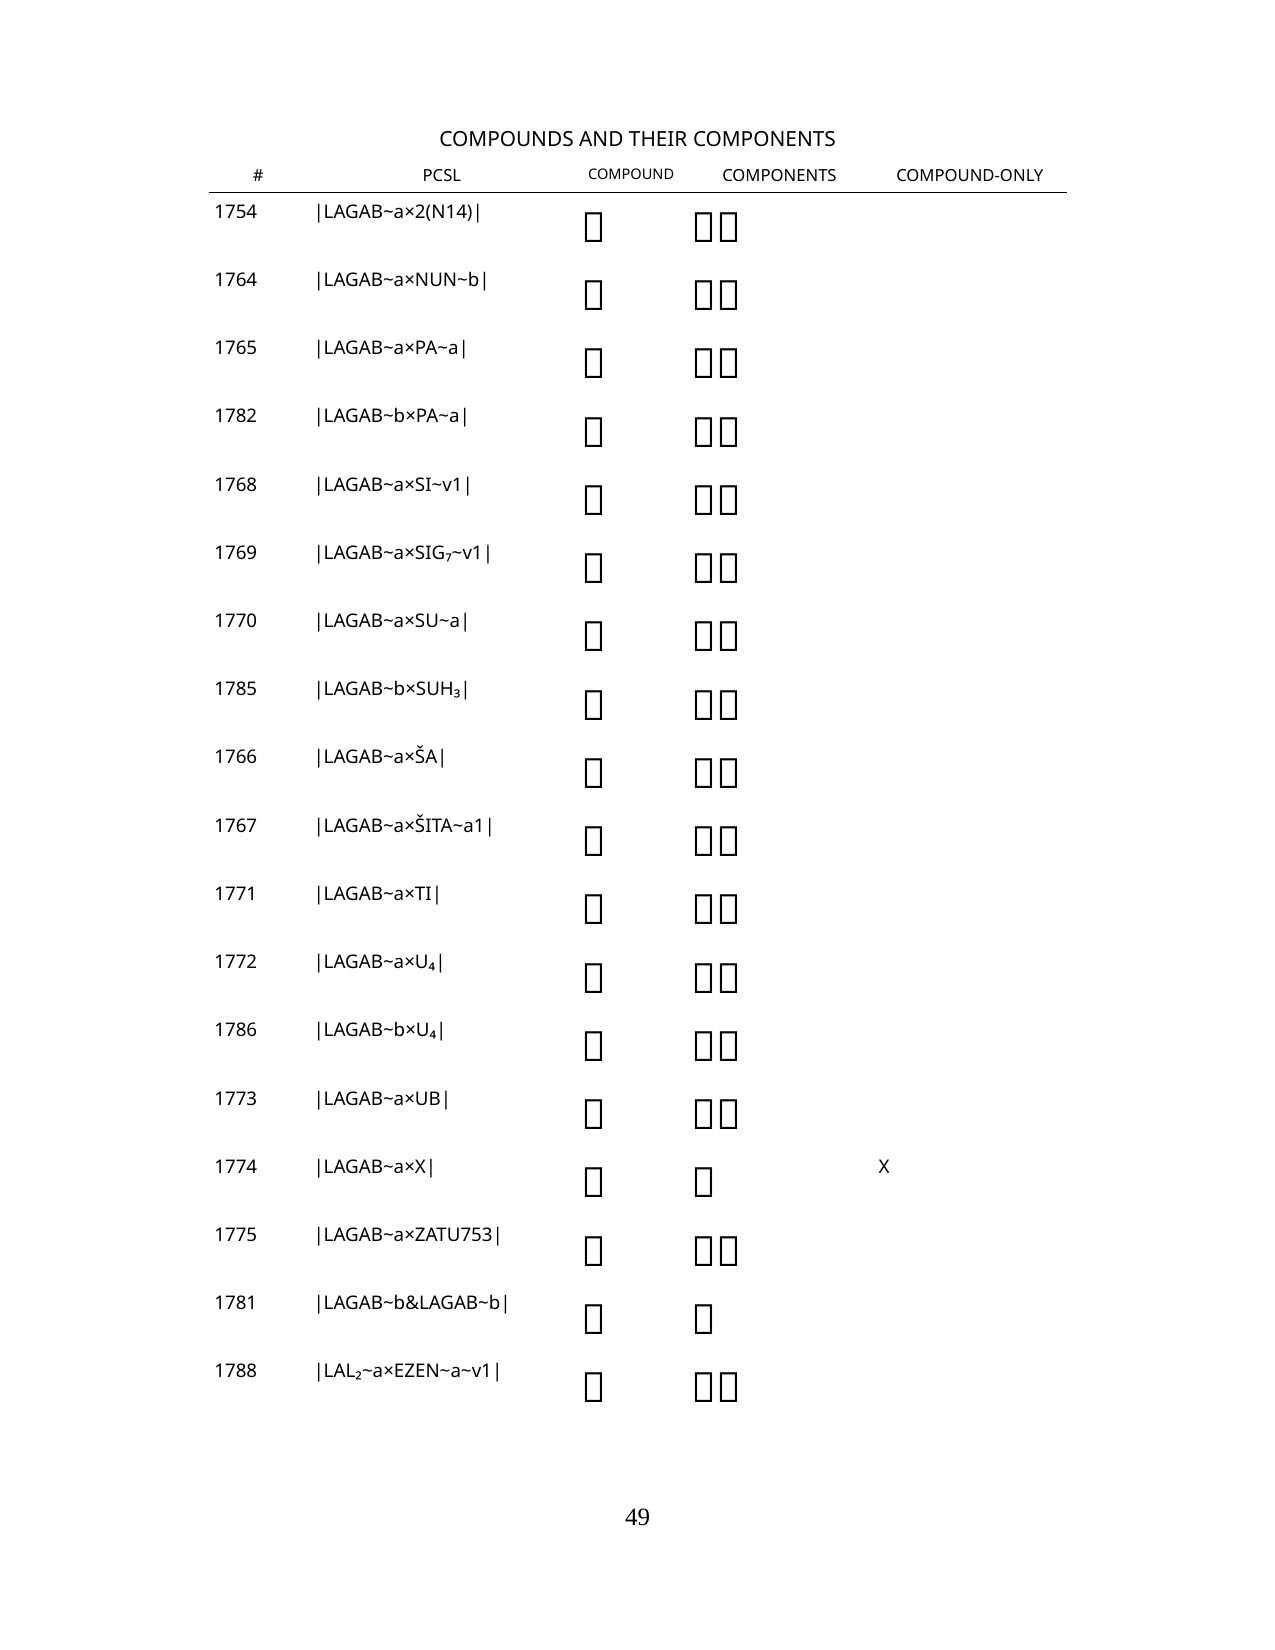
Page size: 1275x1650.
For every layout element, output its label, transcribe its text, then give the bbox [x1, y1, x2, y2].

table_cell 1767 [209, 806, 308, 874]
table_cell 𒣟𒨼 [686, 602, 872, 670]
table_cell |LAGAB~a×U₄| [308, 943, 576, 1011]
table_cell 𒣟𒩩 [686, 875, 872, 943]
table_cell 𒵷 [576, 943, 686, 1011]
table_cell |LAGAB~b×U₄| [308, 1011, 576, 1079]
table_cell [873, 670, 1067, 738]
table_cell COMPONENTS [686, 158, 872, 192]
table_cell COMPOUND-ONLY [873, 158, 1067, 192]
table_cell 𒶄 [576, 670, 686, 738]
table_cell [873, 943, 1067, 1011]
table_cell [873, 1079, 1067, 1147]
table_cell 1765 [209, 329, 308, 397]
table_cell |LAGAB~a×NUN~b| [308, 260, 576, 329]
table_cell 𒣟𒦍 [686, 329, 872, 397]
table_cell 1764 [209, 260, 308, 329]
table_cell 1770 [209, 602, 308, 670]
table_cell 𒵲 [576, 806, 686, 874]
table_cell 𒵶 [576, 875, 686, 943]
table_cell [873, 602, 1067, 670]
table_cell 𒣠𒩂 [686, 670, 872, 738]
table_cell # [209, 158, 308, 192]
table_cell |LAGAB~a×SU~a| [308, 602, 576, 670]
table_cell [873, 533, 1067, 602]
table_cell 𒶅 [576, 1011, 686, 1079]
table_cell [873, 806, 1067, 874]
table_cell |LAGAB~b×SUH₃| [308, 670, 576, 738]
table_cell 1766 [209, 738, 308, 806]
table_cell 𒣟𒨔 [686, 465, 872, 533]
table_cell [873, 1216, 1067, 1284]
table_cell |LAGAB~a×TI| [308, 875, 576, 943]
table_cell |LAGAB~b×PA~a| [308, 397, 576, 465]
table_cell [873, 738, 1067, 806]
table_cell 𒣟𒪏 [686, 943, 872, 1011]
table_cell 1782 [209, 397, 308, 465]
table_cell 1768 [209, 465, 308, 533]
table_cell 1773 [209, 1079, 308, 1147]
table_cell |LAGAB~a×2(N14)| [308, 193, 576, 260]
table_cell 𒣟𒧺 [686, 806, 872, 874]
table_cell 1781 [209, 1284, 308, 1352]
table_cell 𒵵 [576, 602, 686, 670]
table_cell 1772 [209, 943, 308, 1011]
table_cell 1774 [209, 1148, 308, 1216]
table_cell 𒵸 [576, 1079, 686, 1147]
table_cell 𒶁 [576, 397, 686, 465]
table_cell 𒣟𒦽 [686, 738, 872, 806]
table_cell 𒣟𒥽 [686, 260, 872, 329]
table_cell 1754 [209, 193, 308, 260]
table_cell 𒣠 [686, 1284, 872, 1352]
table_cell [873, 875, 1067, 943]
table_cell 𒣟 [686, 1148, 872, 1216]
table_cell 𒵥 [576, 193, 686, 260]
table_cell 𒶀 [576, 1284, 686, 1352]
table_cell |LAGAB~a×ŠA| [308, 738, 576, 806]
table_cell [873, 260, 1067, 329]
table_cell |LAGAB~a×PA~a| [308, 329, 576, 397]
table_cell 𒵺 [576, 1216, 686, 1284]
table_cell 𒵳 [576, 465, 686, 533]
table_cell 𒶇 [576, 1352, 686, 1420]
table_cell |LAGAB~a×UB| [308, 1079, 576, 1147]
table_cell 𒣭𒟍 [686, 1352, 872, 1420]
table_header COMPOUNDS AND THEIR COMPONENTS [209, 118, 1067, 158]
table_cell 1775 [209, 1216, 308, 1284]
table_cell [873, 397, 1067, 465]
table_cell 𒣟𒨯 [686, 533, 872, 602]
table_cell |LAGAB~a×ZATU753| [308, 1216, 576, 1284]
table_cell COMPOUND [576, 158, 686, 192]
table_cell |LAGAB~a×ŠITA~a1| [308, 806, 576, 874]
table_cell 1788 [209, 1352, 308, 1420]
table_cell |LAGAB~a×SI~v1| [308, 465, 576, 533]
table_cell |LAGAB~a×X| [308, 1148, 576, 1216]
table_cell [873, 1352, 1067, 1420]
table_cell 𒵰 [576, 329, 686, 397]
table_cell 𒵴 [576, 533, 686, 602]
table_cell 𒵹 [576, 1148, 686, 1216]
table_cell |LAGAB~b&LAGAB~b| [308, 1284, 576, 1352]
table_cell 1769 [209, 533, 308, 602]
table_cell 𒵯 [576, 260, 686, 329]
table_cell [873, 1284, 1067, 1352]
table_cell [873, 193, 1067, 260]
table_cell 𒣟𒗪 [686, 193, 872, 260]
table_cell |LAGAB~a×SIG₇~v1| [308, 533, 576, 602]
table_cell X [873, 1148, 1067, 1216]
table_cell 𒣟𒮲 [686, 1216, 872, 1284]
table_cell 1771 [209, 875, 308, 943]
table_cell 1786 [209, 1011, 308, 1079]
table_cell [873, 329, 1067, 397]
table_cell 𒵱 [576, 738, 686, 806]
table_cell [873, 465, 1067, 533]
table_cell 𒣠𒦍 [686, 397, 872, 465]
table_cell PCSL [308, 158, 576, 192]
table_cell [873, 1011, 1067, 1079]
table_cell 𒣠𒪏 [686, 1011, 872, 1079]
table_cell |LAL₂~a×EZEN~a~v1| [308, 1352, 576, 1420]
table_cell 𒣟𒪕 [686, 1079, 872, 1147]
table_cell 1785 [209, 670, 308, 738]
